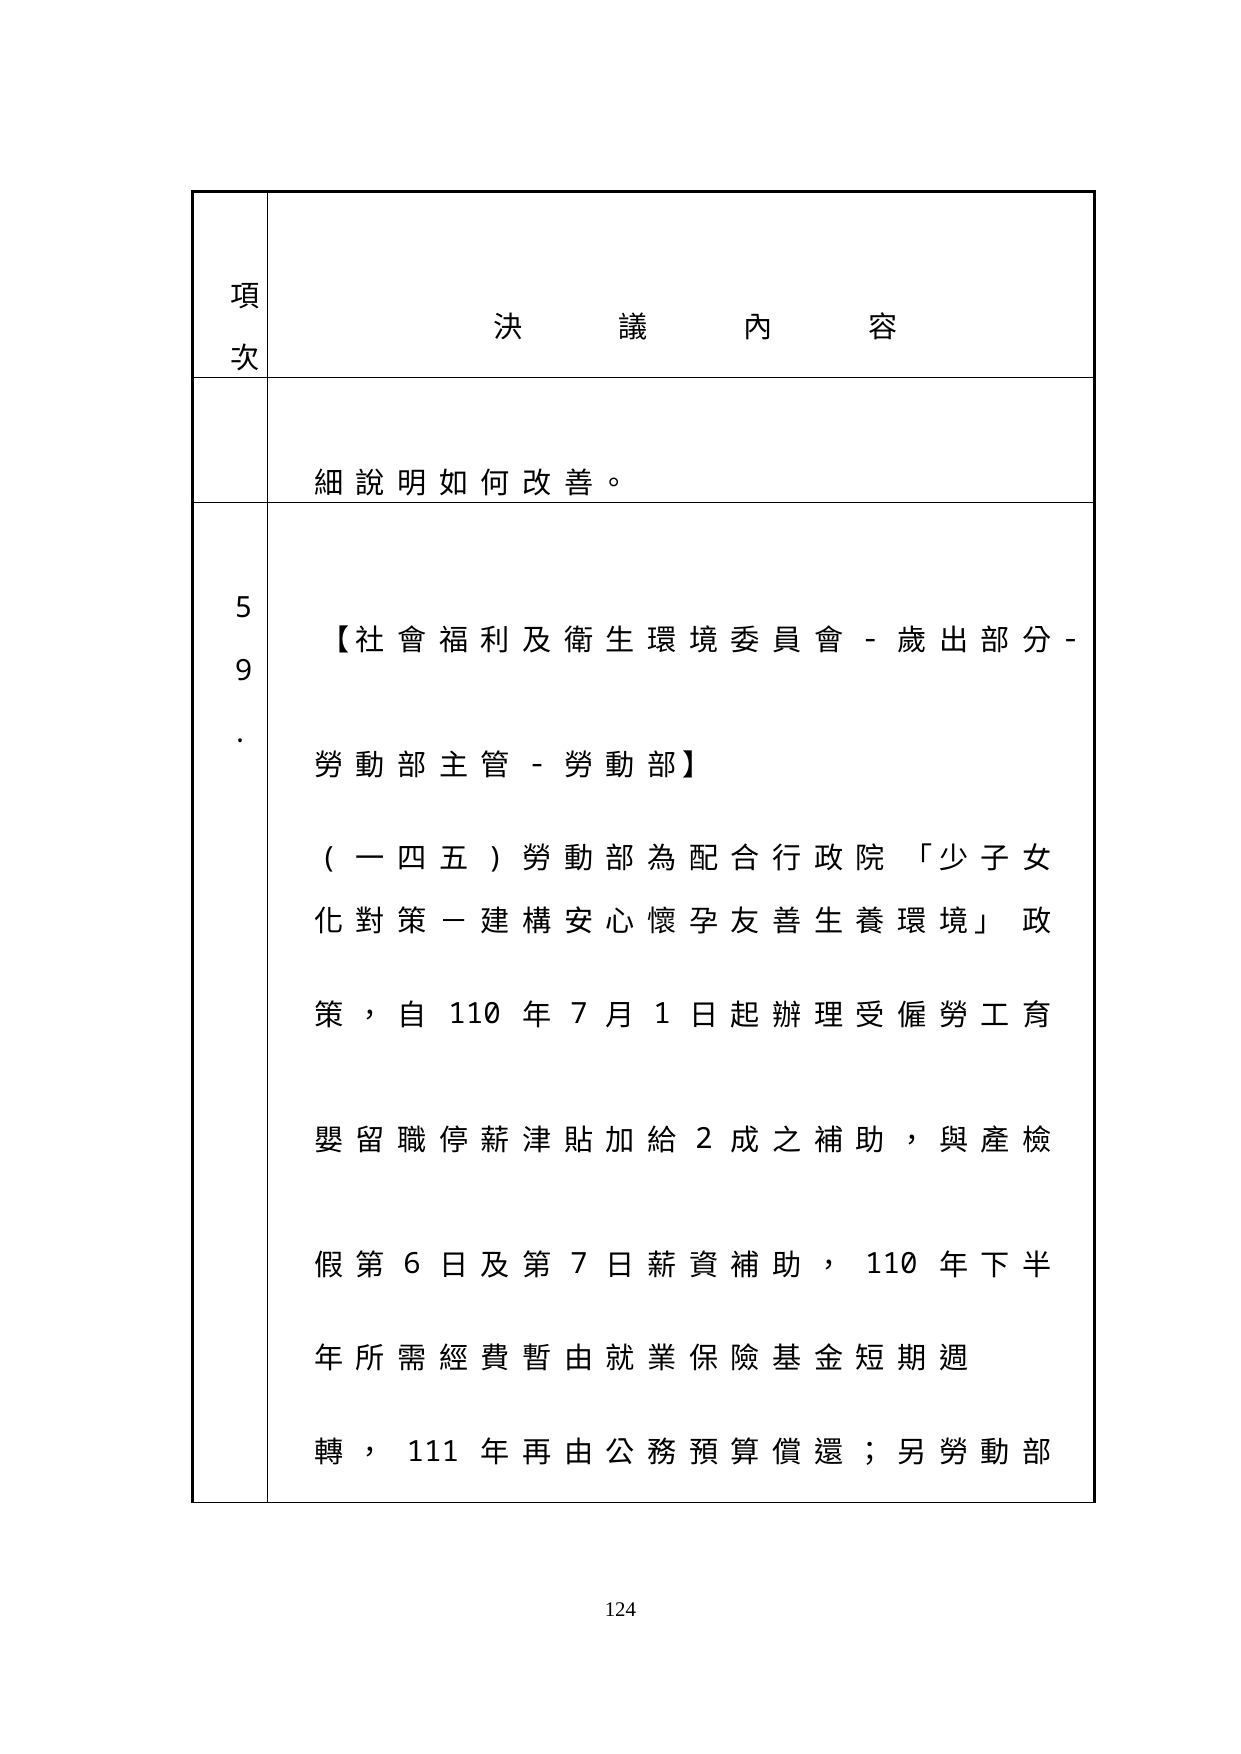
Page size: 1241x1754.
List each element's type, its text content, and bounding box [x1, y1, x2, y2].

table_cell [194, 378, 267, 502]
table_cell 【社會福利及衛生環境委員會-歲出部分-勞動部主管-勞動部】 (一四五)勞動部為配合行政院「少子女化對策－建構安心懷孕友善生養環境」政策，自110年7月1日起辦理受僱勞工育嬰留職停薪津貼加給2成之補助，與產檢假第6日及第7日薪資補助，110年下半年所需經費暫由就業保險基金短期週轉，111年再由公務預算償還；另勞動部 [268, 503, 1093, 1502]
table_cell 59. [194, 503, 267, 1502]
table_header 項次 [194, 193, 267, 377]
table_header 決 議 內 容 [268, 193, 1093, 377]
table_cell 細說明如何改善。 [268, 378, 1093, 502]
